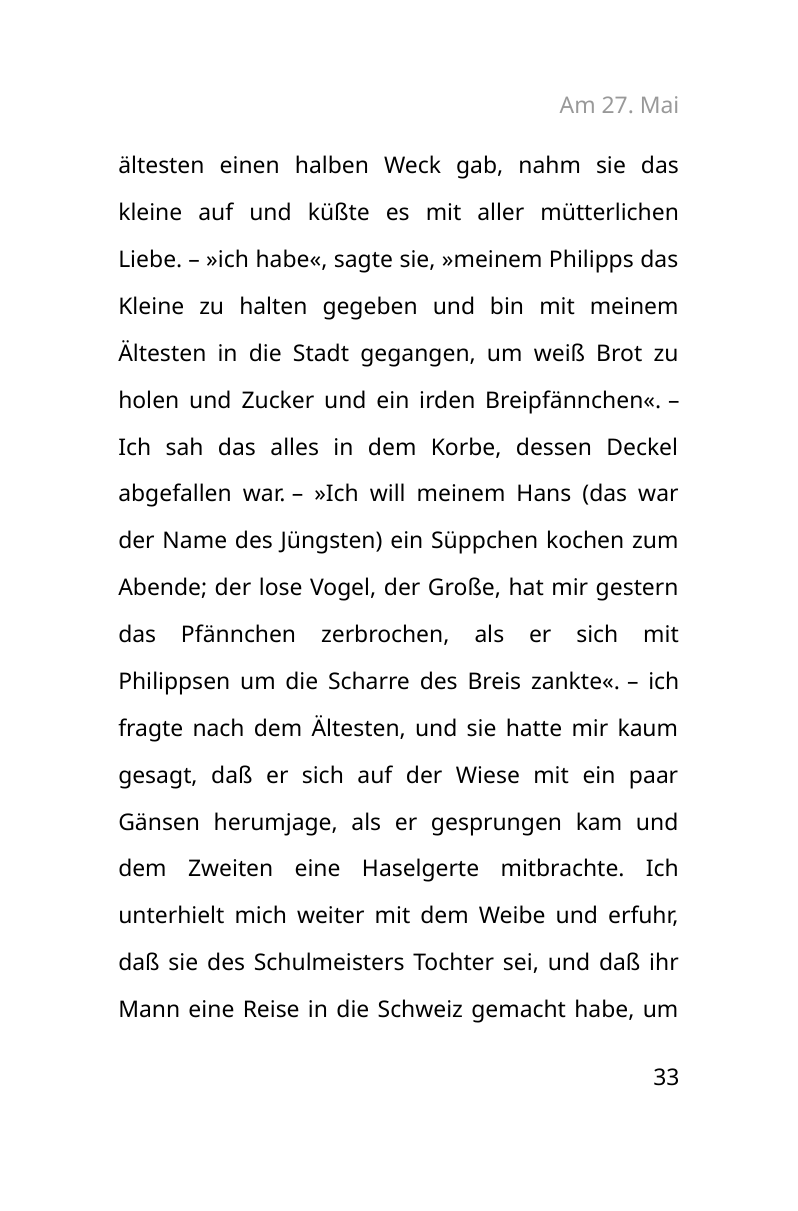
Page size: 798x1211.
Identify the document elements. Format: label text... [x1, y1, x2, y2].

text ältesten einen halben Weck gab, nahm sie das kleine auf und küßte es mit aller mütterlichen Liebe. – »ich habe«, sagte sie, »meinem Philipps das Kleine zu halten gegeben und bin mit meinem Ältesten in die Stadt gegangen, um weiß Brot zu holen und Zucker und ein irden Breipfännchen«. – Ich sah das alles in dem Korbe, dessen Deckel abgefallen war. – »Ich will meinem Hans (das war der Name des Jüngsten) ein Süppchen kochen zum Abende; der lose Vogel, der Große, hat mir gestern das Pfännchen zerbrochen, als er sich mit Philippsen um die Scharre des Breis zankte«. – ich fragte nach dem Ältesten, und sie hatte mir kaum gesagt, daß er sich auf der Wiese mit ein paar Gänsen herumjage, als er gesprungen kam und dem Zweiten eine Haselgerte mitbrachte. Ich unterhielt mich weiter mit dem Weibe und erfuhr, daß sie des Schulmeisters Tochter sei, und daß ihr Mann eine Reise in die Schweiz gemacht habe, um [118, 149, 679, 1024]
